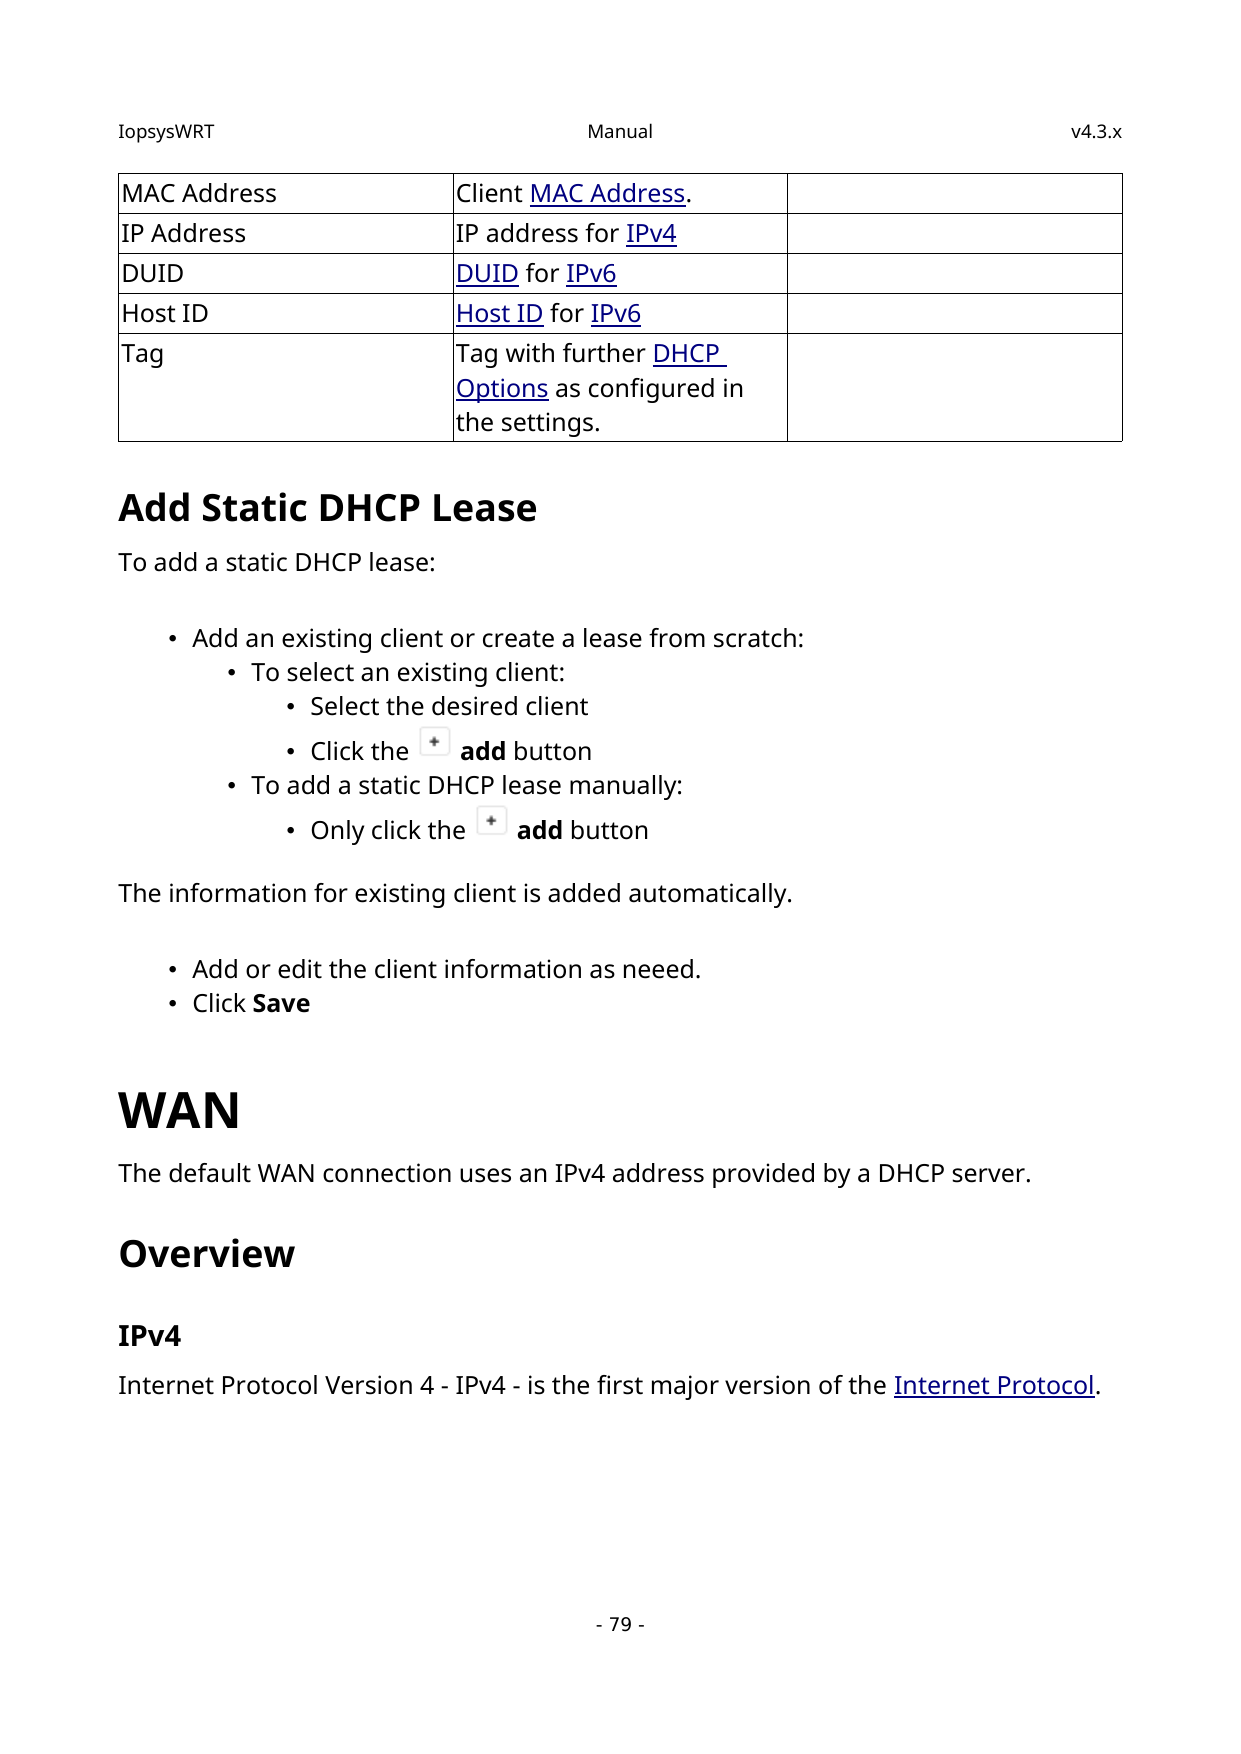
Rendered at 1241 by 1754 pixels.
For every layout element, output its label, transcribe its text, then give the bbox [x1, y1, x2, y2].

table_cell Tag with further DHCP Options as configured in the settings. [454, 334, 787, 441]
subtitle Add Static DHCP Lease [118, 481, 1122, 532]
text To add a static DHCP lease: [118, 545, 1122, 579]
table_cell IP address for IPv4 [454, 214, 787, 253]
list Click Save [177, 986, 1122, 1020]
table_cell MAC Address [119, 174, 453, 213]
table_cell [788, 334, 1122, 441]
table_cell IP Address [119, 214, 453, 253]
table_cell Host ID for IPv6 [454, 294, 787, 333]
picture [472, 801, 511, 840]
table_cell [788, 294, 1122, 333]
list Select the desired client [295, 689, 1122, 723]
subtitle Overview [118, 1227, 1122, 1278]
list To select an existing client: [236, 655, 1122, 689]
table_cell DUID for IPv6 [454, 254, 787, 293]
table_cell [788, 214, 1122, 253]
list Add or edit the client information as neeed. [177, 952, 1122, 986]
table_cell Tag [119, 334, 453, 441]
list To add a static DHCP lease manually: [236, 768, 1122, 802]
picture [415, 722, 454, 761]
text The information for existing client is added automatically. [118, 876, 1122, 910]
table_cell [788, 174, 1122, 213]
table_cell [788, 254, 1122, 293]
list Only click the add button [295, 813, 1122, 847]
text The default WAN connection uses an IPv4 address provided by a DHCP server. [118, 1155, 1122, 1189]
subtitle IPv4 [118, 1315, 1122, 1355]
list Add an existing client or create a lease from scratch: [177, 621, 1122, 655]
table_cell Client MAC Address. [454, 174, 787, 213]
table_cell Host ID [119, 294, 453, 333]
text Internet Protocol Version 4 - IPv4 - is the first major version of the Internet Protocol. [118, 1368, 1122, 1402]
subtitle WAN [118, 1075, 1122, 1143]
list Click the add button [295, 734, 1122, 768]
table_cell DUID [119, 254, 453, 293]
